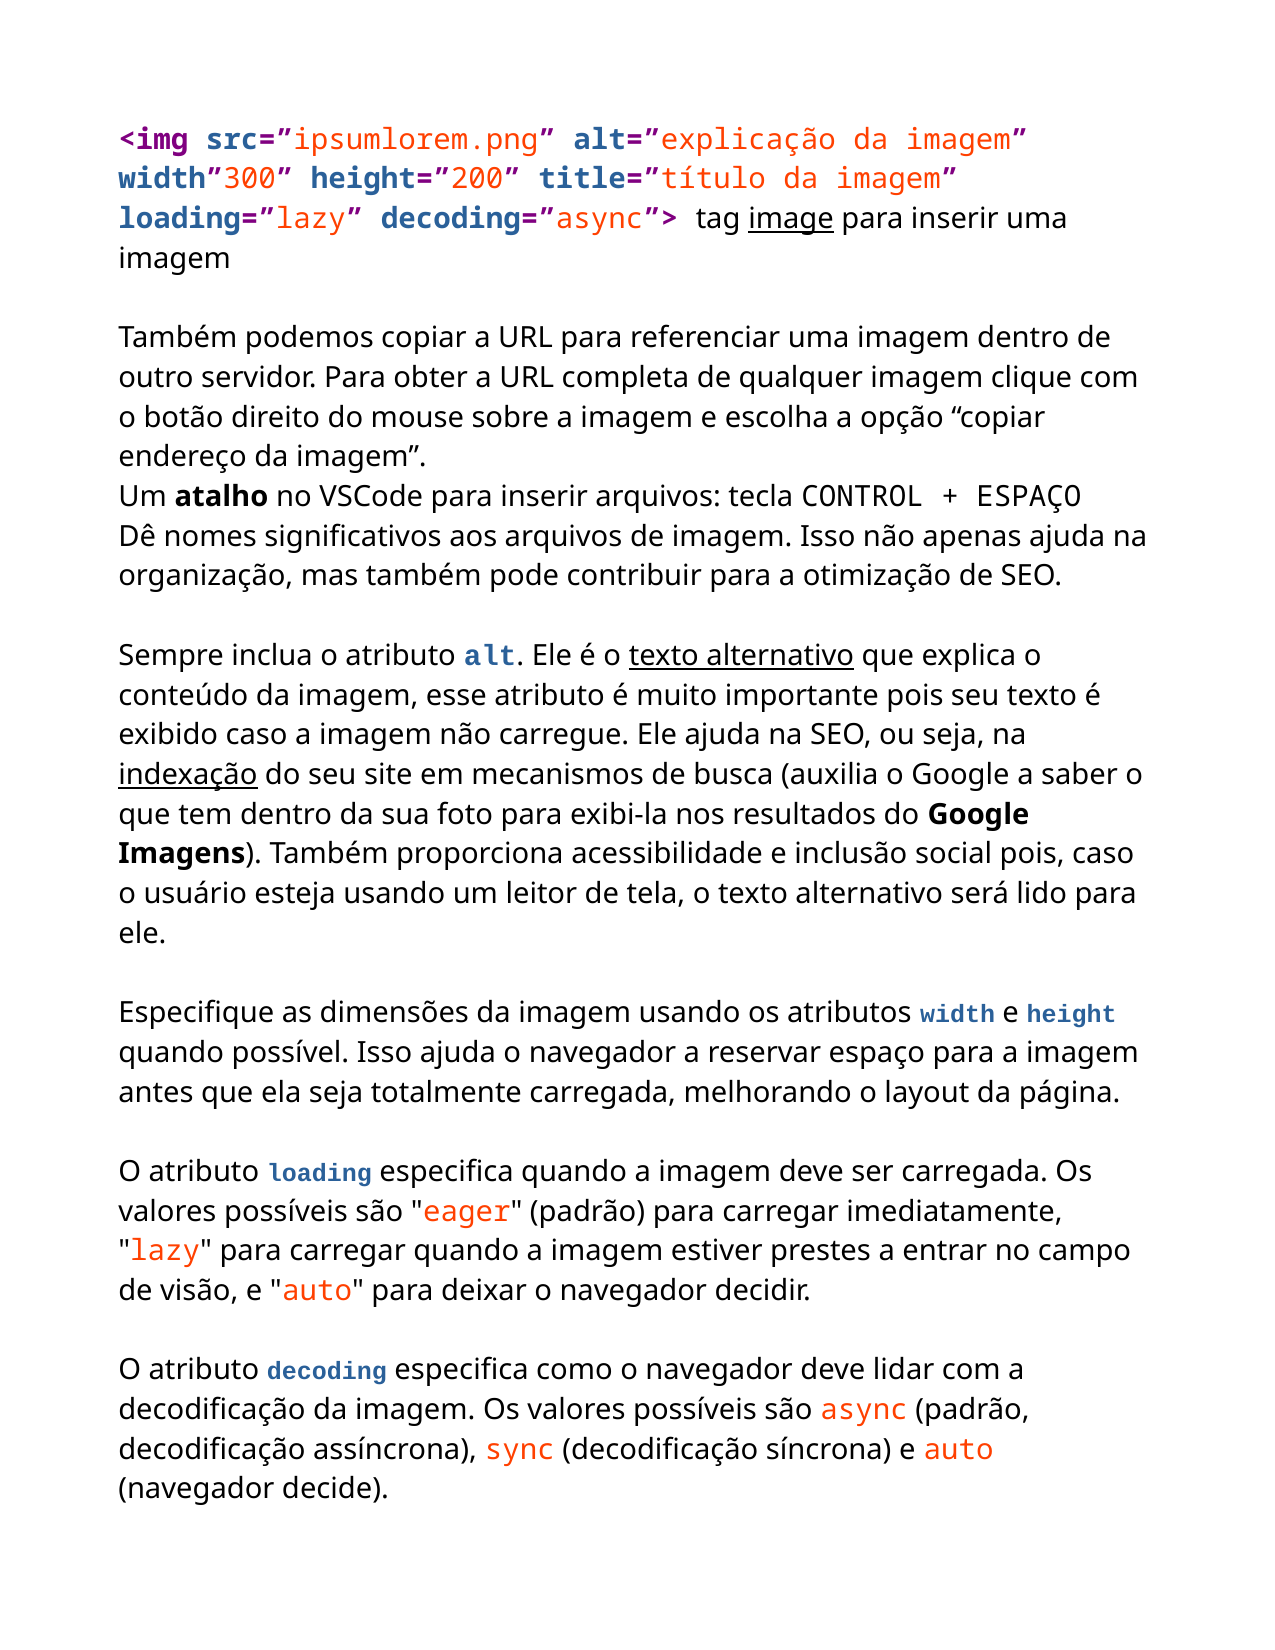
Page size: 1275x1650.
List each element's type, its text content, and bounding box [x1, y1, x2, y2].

text Também podemos copiar a URL para referenciar uma imagem dentro de outro servidor. Para obter a URL completa de qualquer imagem clique com o botão direito do mouse sobre a imagem e escolha a opção “copiar endereço da imagem”. [118, 317, 1157, 475]
text Sempre inclua o atributo alt. Ele é o texto alternativo que explica o conteúdo da imagem, esse atributo é muito importante pois seu texto é exibido caso a imagem não carregue. Ele ajuda na SEO, ou seja, na indexação do seu site em mecanismos de busca (auxilia o Google a saber o que tem dentro da sua foto para exibi-la nos resultados do Google Imagens). Também proporciona acessibilidade e inclusão social pois, caso o usuário esteja usando um leitor de tela, o texto alternativo será lido para ele. [118, 634, 1157, 952]
text O atributo decoding especifica como o navegador deve lidar com a decodificação da imagem. Os valores possíveis são async (padrão, decodificação assíncrona), sync (decodificação síncrona) e auto (navegador decide). [118, 1349, 1157, 1507]
text O atributo loading especifica quando a imagem deve ser carregada. Os valores possíveis são "eager" (padrão) para carregar imediatamente, "lazy" para carregar quando a imagem estiver prestes a entrar no campo de visão, e "auto" para deixar o navegador decidir. [118, 1150, 1157, 1309]
text Especifique as dimensões da imagem usando os atributos width e height quando possível. Isso ajuda o navegador a reservar espaço para a imagem antes que ela seja totalmente carregada, melhorando o layout da página. [118, 991, 1157, 1111]
text Dê nomes significativos aos arquivos de imagem. Isso não apenas ajuda na organização, mas também pode contribuir para a otimização de SEO. [118, 515, 1157, 594]
text Um atalho no VSCode para inserir arquivos: tecla CONTROL + ESPAÇO [118, 475, 1157, 515]
text <img src=”ipsumlorem.png” alt=”explicação da imagem” width”300” height=”200” title=”título da imagem” loading=”lazy” decoding=”async”> tag image para inserir uma imagem [118, 118, 1157, 277]
